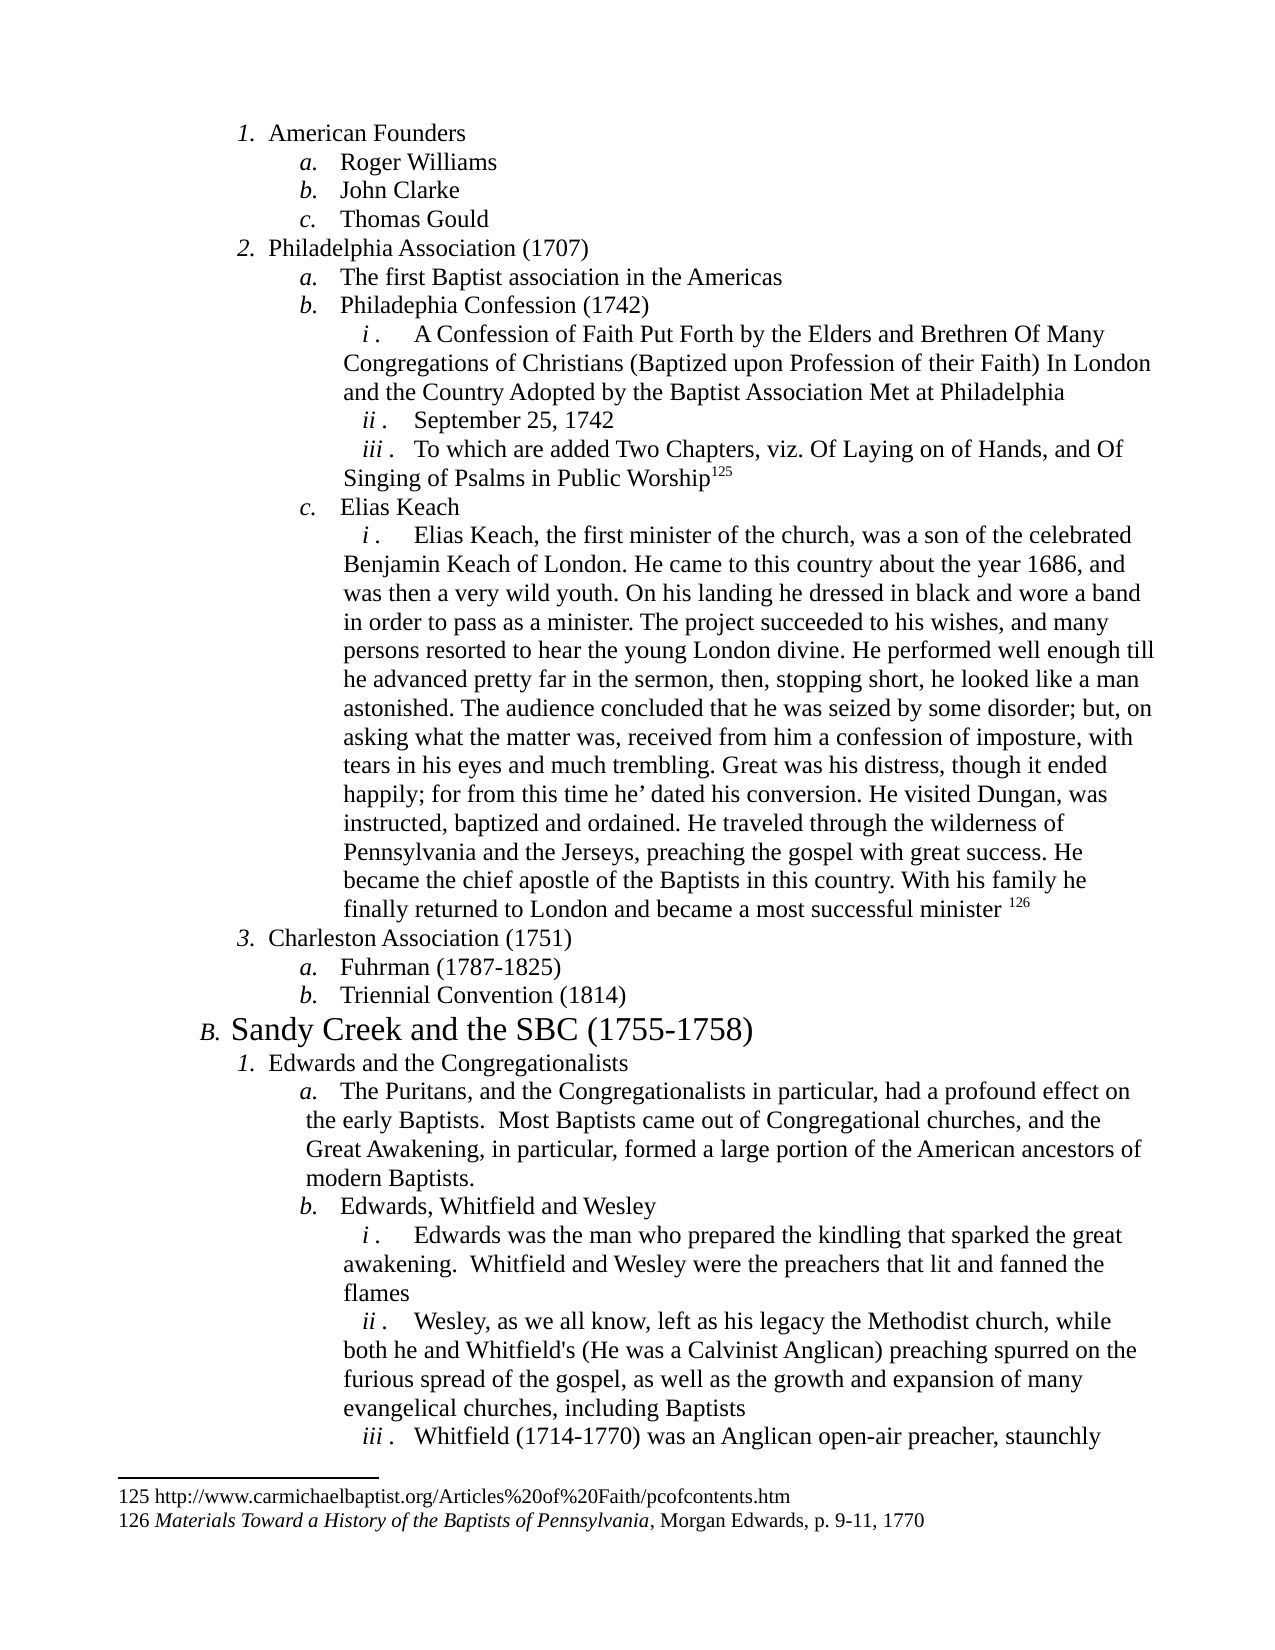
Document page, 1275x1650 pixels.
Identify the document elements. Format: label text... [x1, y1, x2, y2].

list Materials Toward a History of the Baptists of Pennsylvania, Morgan Edwards, p. 9-11, 1770 [118, 1508, 1157, 1532]
list Elias Keach [268, 492, 1157, 521]
list Sandy Creek and the SBC (1755-1758) [193, 1009, 1157, 1048]
list Edwards was the man who prepared the kindling that sparked the great awakening. Whitfield and Wesley were the preachers that lit and fanned the flames [306, 1220, 1157, 1306]
list Wesley, as we all know, left as his legacy the Methodist church, while both he and Whitfield's (He was a Calvinist Anglican) preaching spurred on the furious spread of the gospel, as well as the growth and expansion of many evangelical churches, including Baptists [306, 1306, 1157, 1421]
list The first Baptist association in the Americas [268, 262, 1157, 291]
list Thomas Gould [268, 204, 1157, 233]
list Triennial Convention (1814) [268, 981, 1157, 1009]
list Edwards and the Congregationalists [231, 1048, 1157, 1076]
list The Puritans, and the Congregationalists in particular, had a profound effect on the early Baptists. Most Baptists came out of Congregational churches, and the Great Awakening, in particular, formed a large portion of the American ancestors of modern Baptists. [268, 1076, 1157, 1191]
list John Clarke [268, 176, 1157, 204]
list American Founders [231, 118, 1157, 147]
list Edwards, Whitfield and Wesley [268, 1191, 1157, 1220]
list Charleston Association (1751) [231, 923, 1157, 952]
list Roger Williams [268, 147, 1157, 176]
list http://www.carmichaelbaptist.org/Articles%20of%20Faith/pcofcontents.htm [118, 1484, 1157, 1508]
list Elias Keach, the first minister of the church, was a son of the celebrated Benjamin Keach of London. He came to this country about the year 1686, and was then a very wild youth. On his landing he dressed in black and wore a band in order to pass as a minister. The project succeeded to his wishes, and many persons resorted to hear the young London divine. He performed well enough till he advanced pretty far in the sermon, then, stopping short, he looked like a man astonished. The audience concluded that he was seized by some disorder; but, on asking what the matter was, received from him a confession of imposture, with tears in his eyes and much trembling. Great was his distress, though it ended happily; for from this time he’ dated his conversion. He visited Dungan, was instructed, baptized and ordained. He traveled through the wilderness of Pennsylvania and the Jerseys, preaching the gospel with great success. He became the chief apostle of the Baptists in this country. With his family he finally returned to London and became a most successful minister [306, 521, 1157, 923]
list To which are added Two Chapters, viz. Of Laying on of Hands, and Of Singing of Psalms in Public Worship [306, 434, 1157, 492]
list Philadephia Confession (1742) [268, 291, 1157, 319]
list Fuhrman (1787-1825) [268, 952, 1157, 981]
list September 25, 1742 [306, 406, 1157, 434]
list A Confession of Faith Put Forth by the Elders and Brethren Of Many Congregations of Christians (Baptized upon Profession of their Faith) In London and the Country Adopted by the Baptist Association Met at Philadelphia [306, 319, 1157, 406]
list Philadelphia Association (1707) [231, 233, 1157, 262]
list Whitfield (1714-1770) was an Anglican open-air preacher, staunchly [306, 1421, 1157, 1450]
